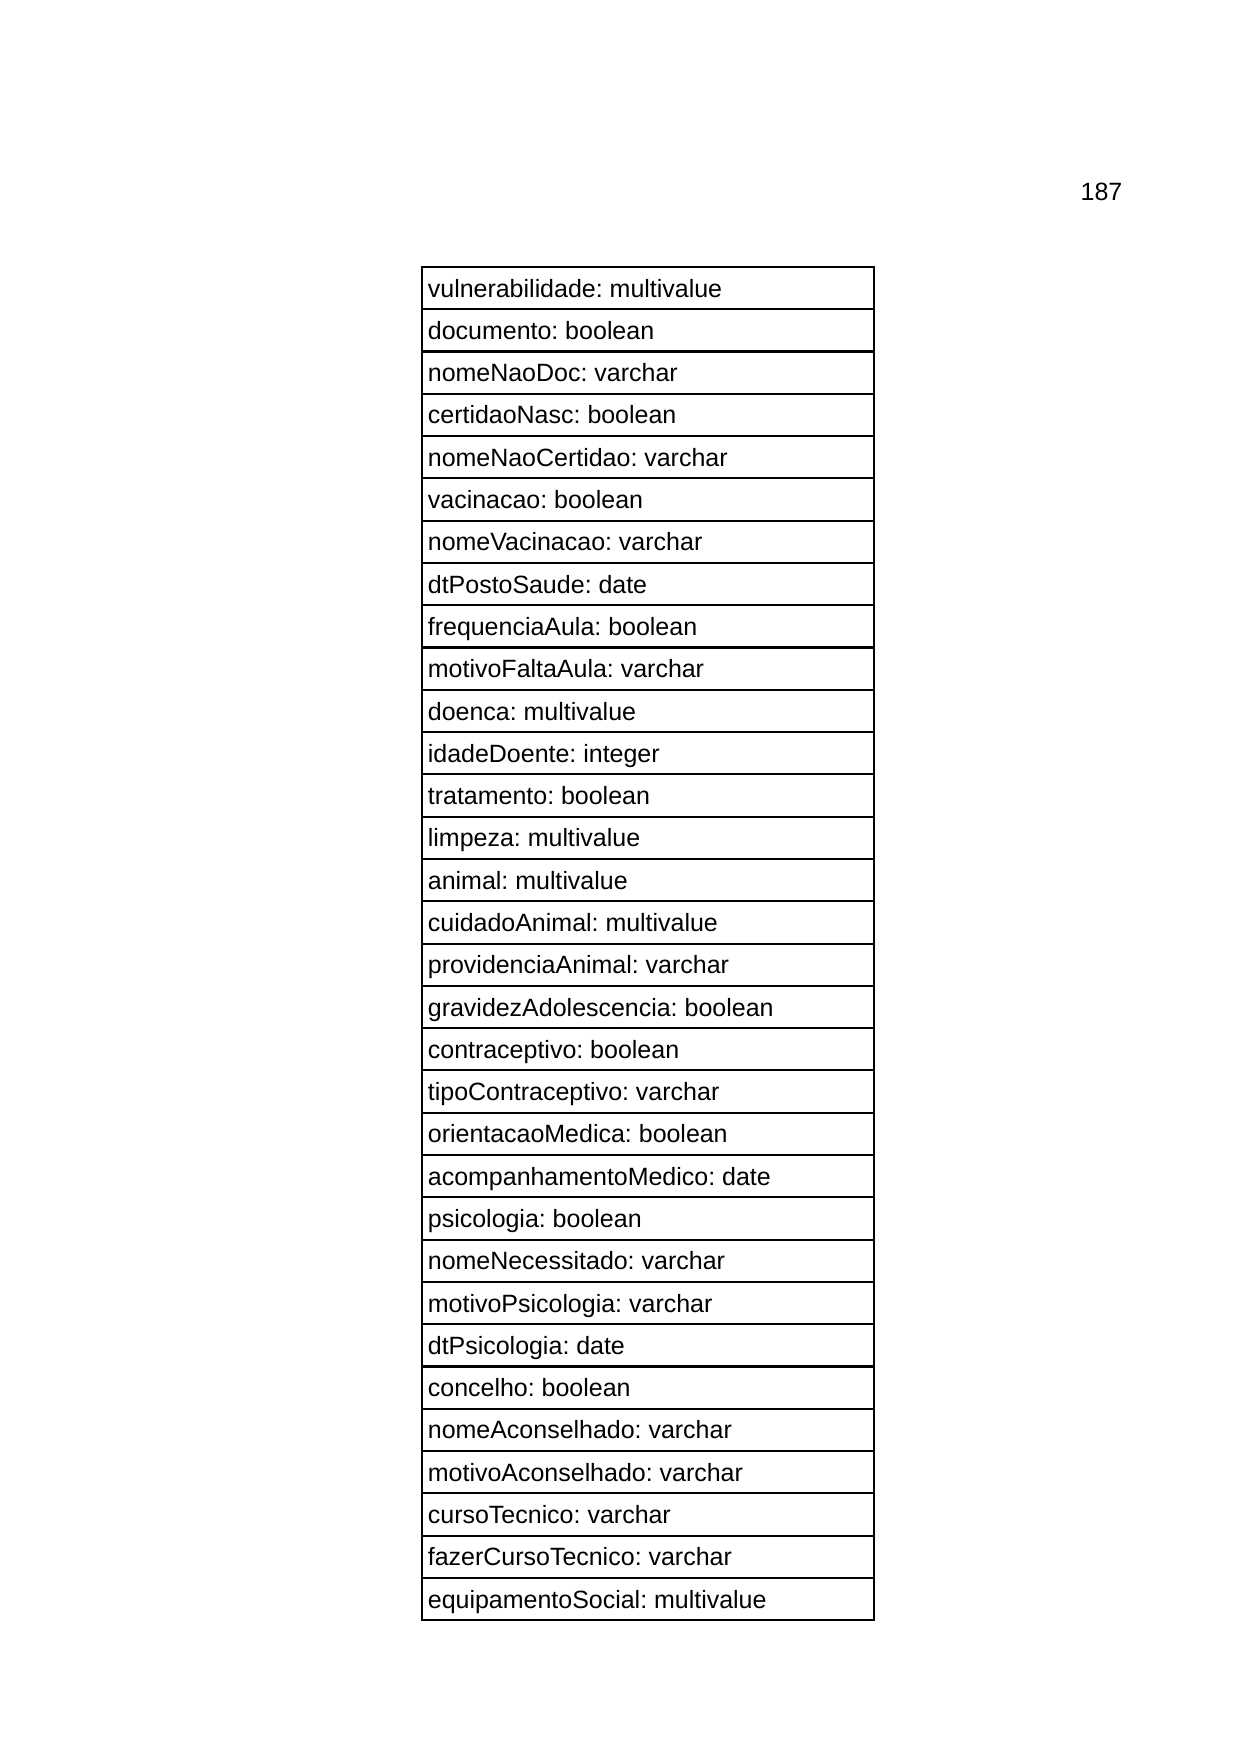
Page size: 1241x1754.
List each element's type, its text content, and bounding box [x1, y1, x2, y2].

table_cell motivoPsicologia: varchar [423, 1283, 873, 1323]
table_cell limpeza: multivalue [423, 818, 873, 858]
table_cell nomeNaoDoc: varchar [423, 353, 873, 393]
table_cell documento: boolean [423, 310, 873, 350]
table_cell nomeVacinacao: varchar [423, 522, 873, 562]
table_cell fazerCursoTecnico: varchar [423, 1537, 873, 1577]
table_cell cursoTecnico: varchar [423, 1494, 873, 1534]
table_cell acompanhamentoMedico: date [423, 1156, 873, 1196]
table_cell tratamento: boolean [423, 775, 873, 816]
table_cell motivoFaltaAula: varchar [423, 649, 873, 689]
table_cell gravidezAdolescencia: boolean [423, 987, 873, 1027]
table_cell cuidadoAnimal: multivalue [423, 902, 873, 942]
table_cell dtPsicologia: date [423, 1325, 873, 1365]
table_cell doenca: multivalue [423, 691, 873, 731]
table_cell frequenciaAula: boolean [423, 606, 873, 646]
table_cell tipoContraceptivo: varchar [423, 1071, 873, 1112]
table_cell vulnerabilidade: multivalue [423, 268, 873, 308]
table_cell certidaoNasc: boolean [423, 395, 873, 435]
table_cell nomeNaoCertidao: varchar [423, 437, 873, 477]
table_cell vacinacao: boolean [423, 479, 873, 519]
table_cell concelho: boolean [423, 1368, 873, 1408]
table_cell idadeDoente: integer [423, 733, 873, 773]
table_cell providenciaAnimal: varchar [423, 945, 873, 985]
table_cell psicologia: boolean [423, 1198, 873, 1238]
table_cell nomeNecessitado: varchar [423, 1241, 873, 1281]
table_cell orientacaoMedica: boolean [423, 1114, 873, 1154]
table_cell dtPostoSaude: date [423, 564, 873, 604]
table_cell animal: multivalue [423, 860, 873, 900]
table_cell equipamentoSocial: multivalue [423, 1579, 873, 1619]
table_cell contraceptivo: boolean [423, 1029, 873, 1069]
table_cell nomeAconselhado: varchar [423, 1410, 873, 1450]
table_cell motivoAconselhado: varchar [423, 1452, 873, 1492]
